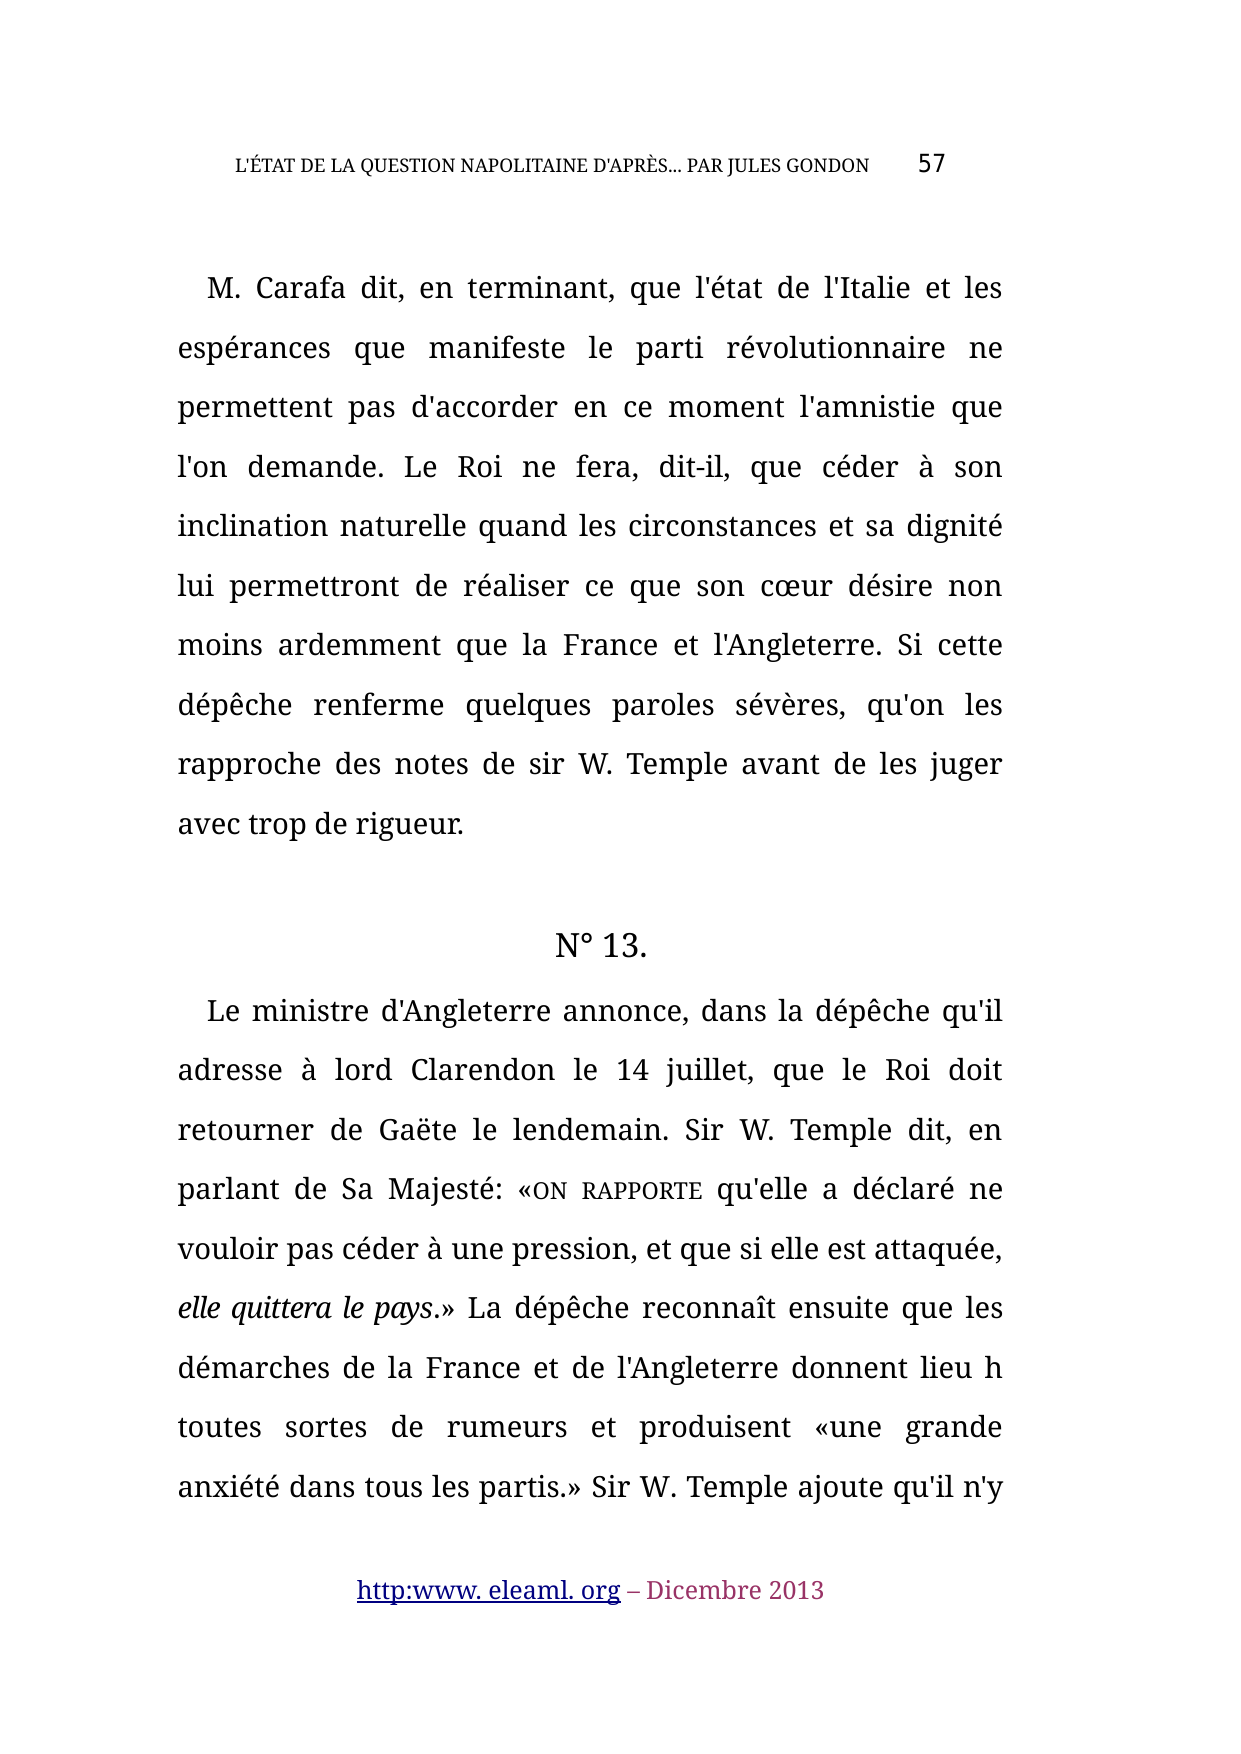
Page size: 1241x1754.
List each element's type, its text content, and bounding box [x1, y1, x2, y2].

text M. Carafa dit, en terminant, que l'état de l'Italie et les espérances que manifeste le parti révolutionnaire ne permettent pas d'accorder en ce moment l'amnistie que l'on demande. Le Roi ne fera, dit-il, que céder à son inclination naturelle quand les circonstances et sa dignité lui permettront de réaliser ce que son cœur désire non moins ardemment que la France et l'Angleterre. Si cette dépêche renferme quelques paroles sévères, qu'on les rapproche des notes de sir W. Temple avant de les juger avec trop de rigueur. [177, 268, 1004, 843]
text Le ministre d'Angleterre annonce, dans la dépêche qu'il adresse à lord Clarendon le 14 juillet, que le Roi doit retourner de Gaëte le lendemain. Sir W. Temple dit, en parlant de Sa Majesté: «on rapporte qu'elle a déclaré ne vouloir pas céder à une pression, et que si elle est attaquée, elle quittera le pays.» La dépêche reconnaît ensuite que les démarches de la France et de l'Angleterre donnent lieu h toutes sortes de rumeurs et produisent «une grande anxiété dans tous les partis.» Sir W. Temple ajoute qu'il n'y [177, 990, 1004, 1506]
text N° 13. [177, 922, 1004, 967]
